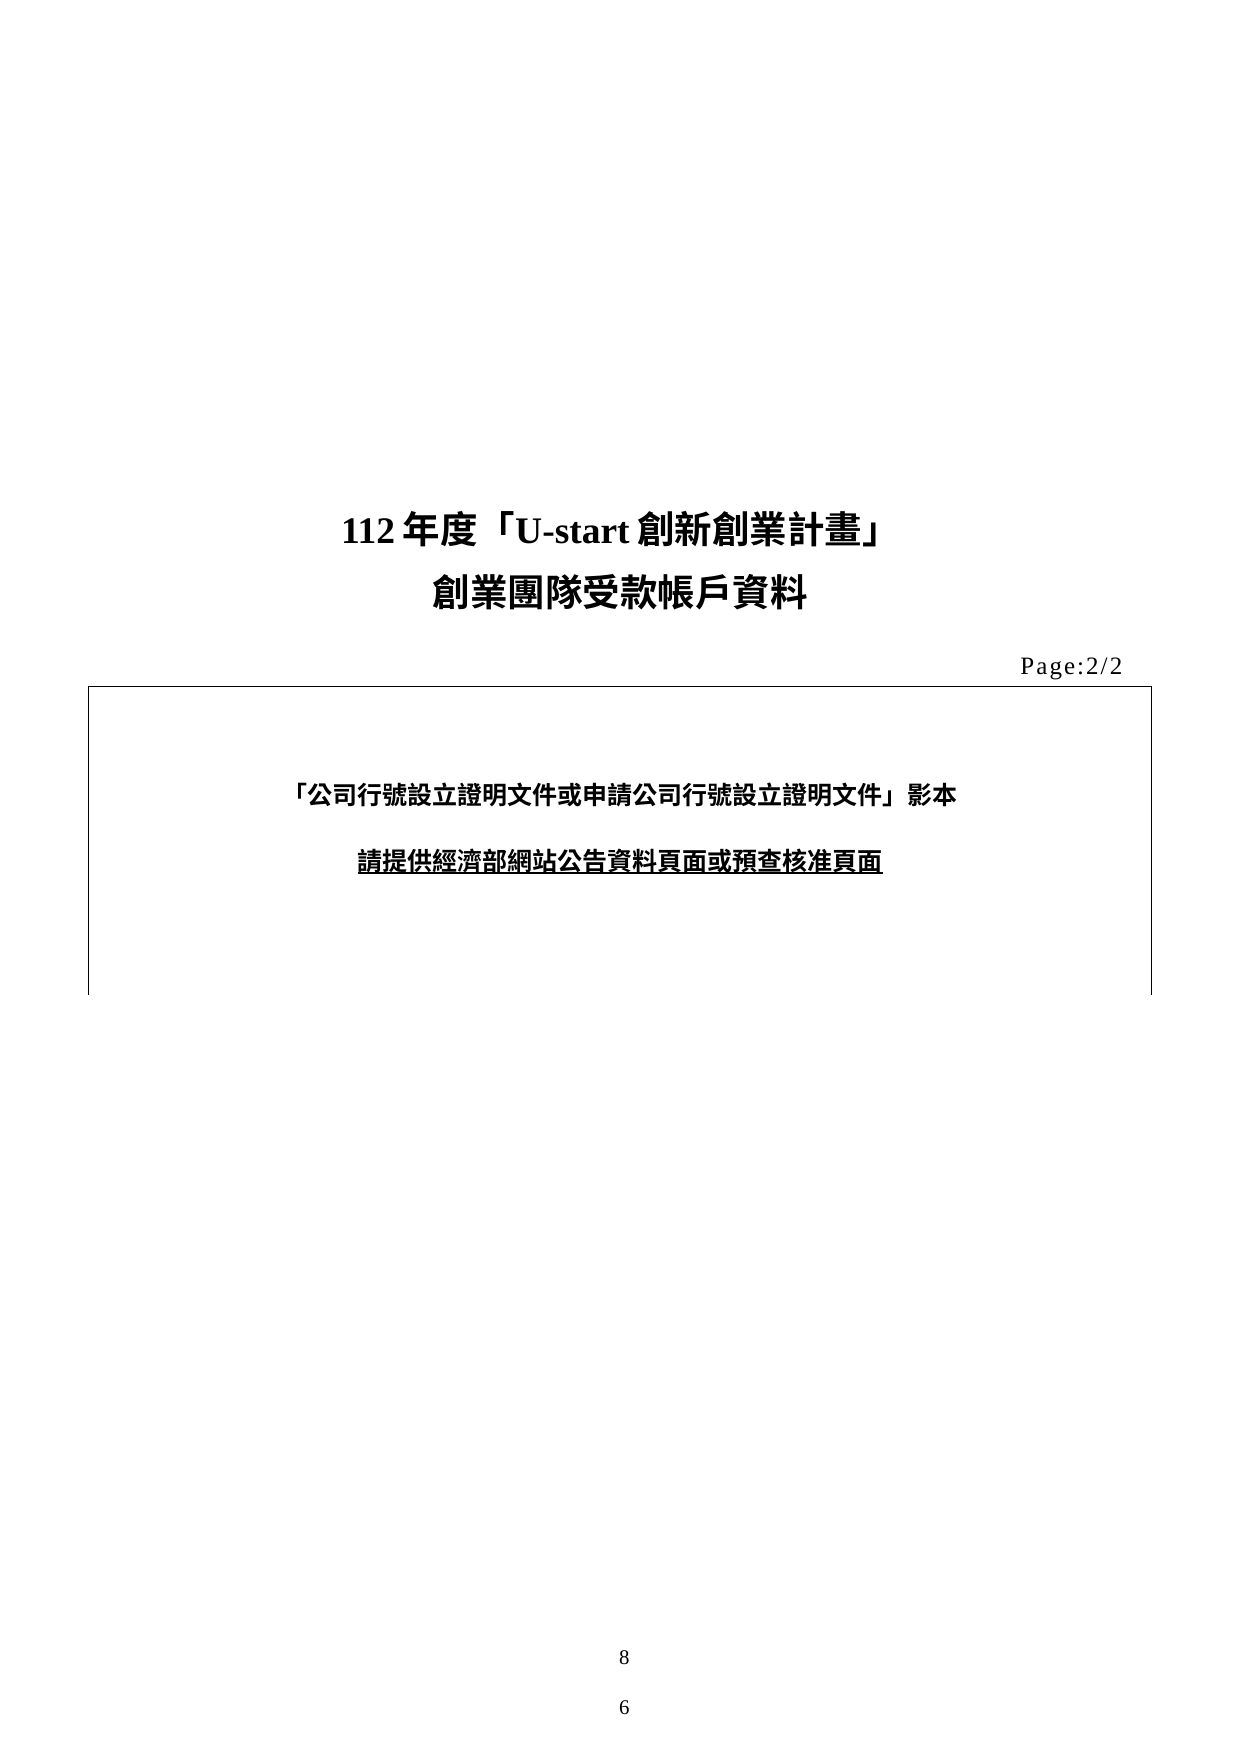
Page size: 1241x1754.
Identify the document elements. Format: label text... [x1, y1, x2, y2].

table_header 「公司行號設立證明文件或申請公司行號設立證明文件」影本 請提供經濟部網站公告資料頁面或預查核准頁面 [89, 687, 1151, 994]
text 112年度「U-start創新創業計畫」 [118, 486, 1122, 548]
text 創業團隊受款帳戶資料 [118, 548, 1122, 611]
text Page:2/2 [118, 623, 1122, 686]
